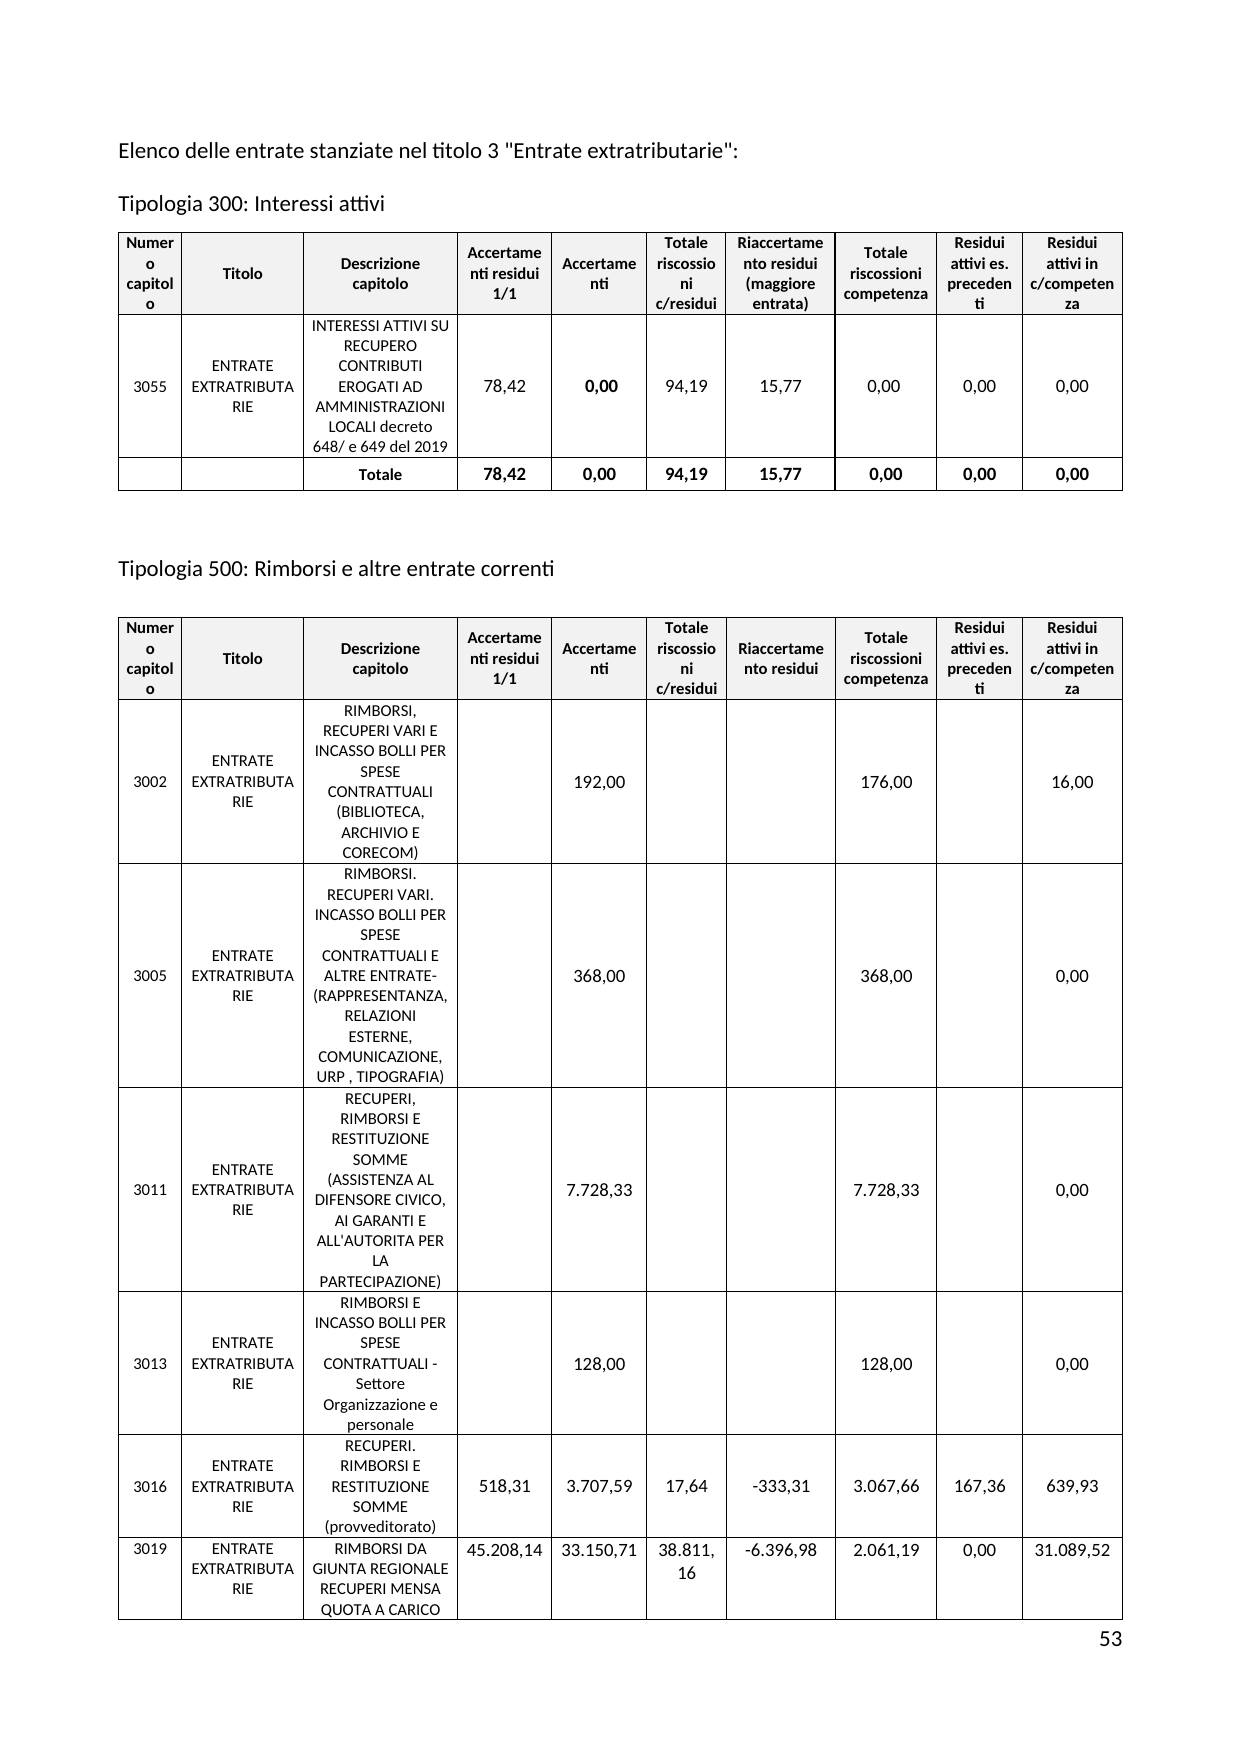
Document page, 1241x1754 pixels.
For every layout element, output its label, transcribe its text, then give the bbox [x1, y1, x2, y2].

table_cell 17,64 [647, 1435, 726, 1537]
table_header Accertamenti [552, 618, 646, 699]
table_cell 7.728,33 [836, 1088, 936, 1291]
table_cell 639,93 [1023, 1435, 1122, 1537]
table_cell 3002 [119, 700, 181, 862]
table_cell [937, 1088, 1022, 1291]
table_cell 128,00 [836, 1292, 936, 1434]
table_cell ENTRATE EXTRATRIBUTARIE [182, 864, 303, 1087]
table_cell [937, 1292, 1022, 1434]
table_cell ENTRATE EXTRATRIBUTARIE [182, 700, 303, 862]
table_cell 31.089,52 [1023, 1538, 1122, 1619]
table_header Accertamenti residui 1/1 [458, 618, 551, 699]
table_cell RIMBORSI. RECUPERI VARI. INCASSO BOLLI PER SPESE CONTRATTUALI E ALTRE ENTRATE- (RAPPRESENTANZA, RELAZIONI ESTERNE, COMUNICAZIONE, URP , TIPOGRAFIA) [304, 864, 457, 1087]
table_header Accertamenti residui 1/1 [458, 233, 551, 314]
table_cell ENTRATE EXTRATRIBUTARIE [182, 1292, 303, 1434]
table_header Totale riscossioni c/residui [647, 233, 725, 314]
table_cell 0,00 [937, 315, 1022, 457]
table_header Totale riscossioni c/residui [647, 618, 726, 699]
table_cell RIMBORSI, RECUPERI VARI E INCASSO BOLLI PER SPESE CONTRATTUALI (BIBLIOTECA, ARCHIVIO E CORECOM) [304, 700, 457, 862]
table_cell 33.150,71 [552, 1538, 646, 1619]
table_header Riaccertamento residui (maggiore entrata) [726, 233, 834, 314]
table_cell 368,00 [836, 864, 936, 1087]
table_cell 78,42 [458, 458, 551, 490]
table_cell [458, 1292, 551, 1434]
table_cell 0,00 [1023, 1088, 1122, 1291]
table_cell 0,00 [1023, 1292, 1122, 1434]
table_cell 0,00 [836, 458, 936, 490]
table_cell 38.811,16 [647, 1538, 726, 1619]
table_cell [119, 458, 181, 490]
table_cell [458, 864, 551, 1087]
table_cell 128,00 [552, 1292, 646, 1434]
table_cell [727, 1088, 835, 1291]
table_cell 0,00 [1023, 458, 1122, 490]
table_cell 3011 [119, 1088, 181, 1291]
table_cell 3.707,59 [552, 1435, 646, 1537]
table_cell -333,31 [727, 1435, 835, 1537]
table_header Descrizione capitolo [304, 618, 457, 699]
table_header Residui attivi in c/competenza [1023, 618, 1122, 699]
table_cell ENTRATE EXTRATRIBUTARIE [182, 315, 303, 457]
table_cell [937, 864, 1022, 1087]
table_header Riaccertamento residui [727, 618, 835, 699]
table_cell 94,19 [647, 458, 725, 490]
table_cell 0,00 [552, 458, 646, 490]
table_header Accertamenti [552, 233, 646, 314]
table_cell 3013 [119, 1292, 181, 1434]
table_cell 78,42 [458, 315, 551, 457]
table_header Totale riscossioni competenza [836, 618, 936, 699]
table_cell 7.728,33 [552, 1088, 646, 1291]
table_cell [647, 700, 726, 862]
table_cell [182, 458, 303, 490]
text Tipologia 500: Rimborsi e altre entrate correnti [118, 554, 1122, 582]
table_cell 0,00 [836, 315, 936, 457]
table_cell 2.061,19 [836, 1538, 936, 1619]
text Tipologia 300: Interessi attivi [118, 189, 1122, 218]
table_cell 167,36 [937, 1435, 1022, 1537]
table_header Titolo [182, 618, 303, 699]
table_header Numero capitolo [119, 618, 181, 699]
table_cell 94,19 [647, 315, 725, 457]
table_cell ENTRATE EXTRATRIBUTARIE [182, 1538, 303, 1619]
table_cell 16,00 [1023, 700, 1122, 862]
table_cell 176,00 [836, 700, 936, 862]
table_cell 15,77 [726, 315, 834, 457]
table_cell RIMBORSI DA GIUNTA REGIONALE RECUPERI MENSA QUOTA A CARICO [304, 1538, 457, 1619]
table_cell [647, 864, 726, 1087]
table_cell ENTRATE EXTRATRIBUTARIE [182, 1088, 303, 1291]
table_cell 0,00 [1023, 315, 1122, 457]
table_cell RECUPERI, RIMBORSI E RESTITUZIONE SOMME (ASSISTENZA AL DIFENSORE CIVICO, AI GARANTI E ALL'AUTORITA PER LA PARTECIPAZIONE) [304, 1088, 457, 1291]
table_cell [727, 700, 835, 862]
table_header Residui attivi in c/competenza [1023, 233, 1122, 314]
table_cell [647, 1088, 726, 1291]
table_header Residui attivi es. precedenti [937, 618, 1022, 699]
table_header Titolo [182, 233, 303, 314]
table_cell ENTRATE EXTRATRIBUTARIE [182, 1435, 303, 1537]
table_cell Totale [304, 458, 457, 490]
table_cell 192,00 [552, 700, 646, 862]
table_cell [937, 700, 1022, 862]
table_cell 45.208,14 [458, 1538, 551, 1619]
table_cell 0,00 [1023, 864, 1122, 1087]
table_cell 0,00 [552, 315, 646, 457]
table_cell 3016 [119, 1435, 181, 1537]
table_cell 15,77 [726, 458, 834, 490]
table_cell -6.396,98 [727, 1538, 835, 1619]
table_cell 368,00 [552, 864, 646, 1087]
table_cell [458, 700, 551, 862]
table_cell 3005 [119, 864, 181, 1087]
table_cell [727, 1292, 835, 1434]
table_cell [458, 1088, 551, 1291]
table_cell RIMBORSI E INCASSO BOLLI PER SPESE CONTRATTUALI - Settore Organizzazione e personale [304, 1292, 457, 1434]
table_header Totale riscossioni competenza [836, 233, 936, 314]
table_cell 3055 [119, 315, 181, 457]
table_cell 0,00 [937, 1538, 1022, 1619]
table_cell [647, 1292, 726, 1434]
text Elenco delle entrate stanziate nel titolo 3 "Entrate extratributarie": [118, 137, 1122, 164]
table_cell INTERESSI ATTIVI SU RECUPERO CONTRIBUTI EROGATI AD AMMINISTRAZIONI LOCALI decreto 648/ e 649 del 2019 [304, 315, 457, 457]
table_cell [727, 864, 835, 1087]
table_header Numero capitolo [119, 233, 181, 314]
table_cell 3.067,66 [836, 1435, 936, 1537]
table_cell 3019 [119, 1538, 181, 1619]
table_cell 518,31 [458, 1435, 551, 1537]
table_cell RECUPERI. RIMBORSI E RESTITUZIONE SOMME (provveditorato) [304, 1435, 457, 1537]
table_cell 0,00 [937, 458, 1022, 490]
table_header Residui attivi es. precedenti [937, 233, 1022, 314]
table_header Descrizione capitolo [304, 233, 457, 314]
